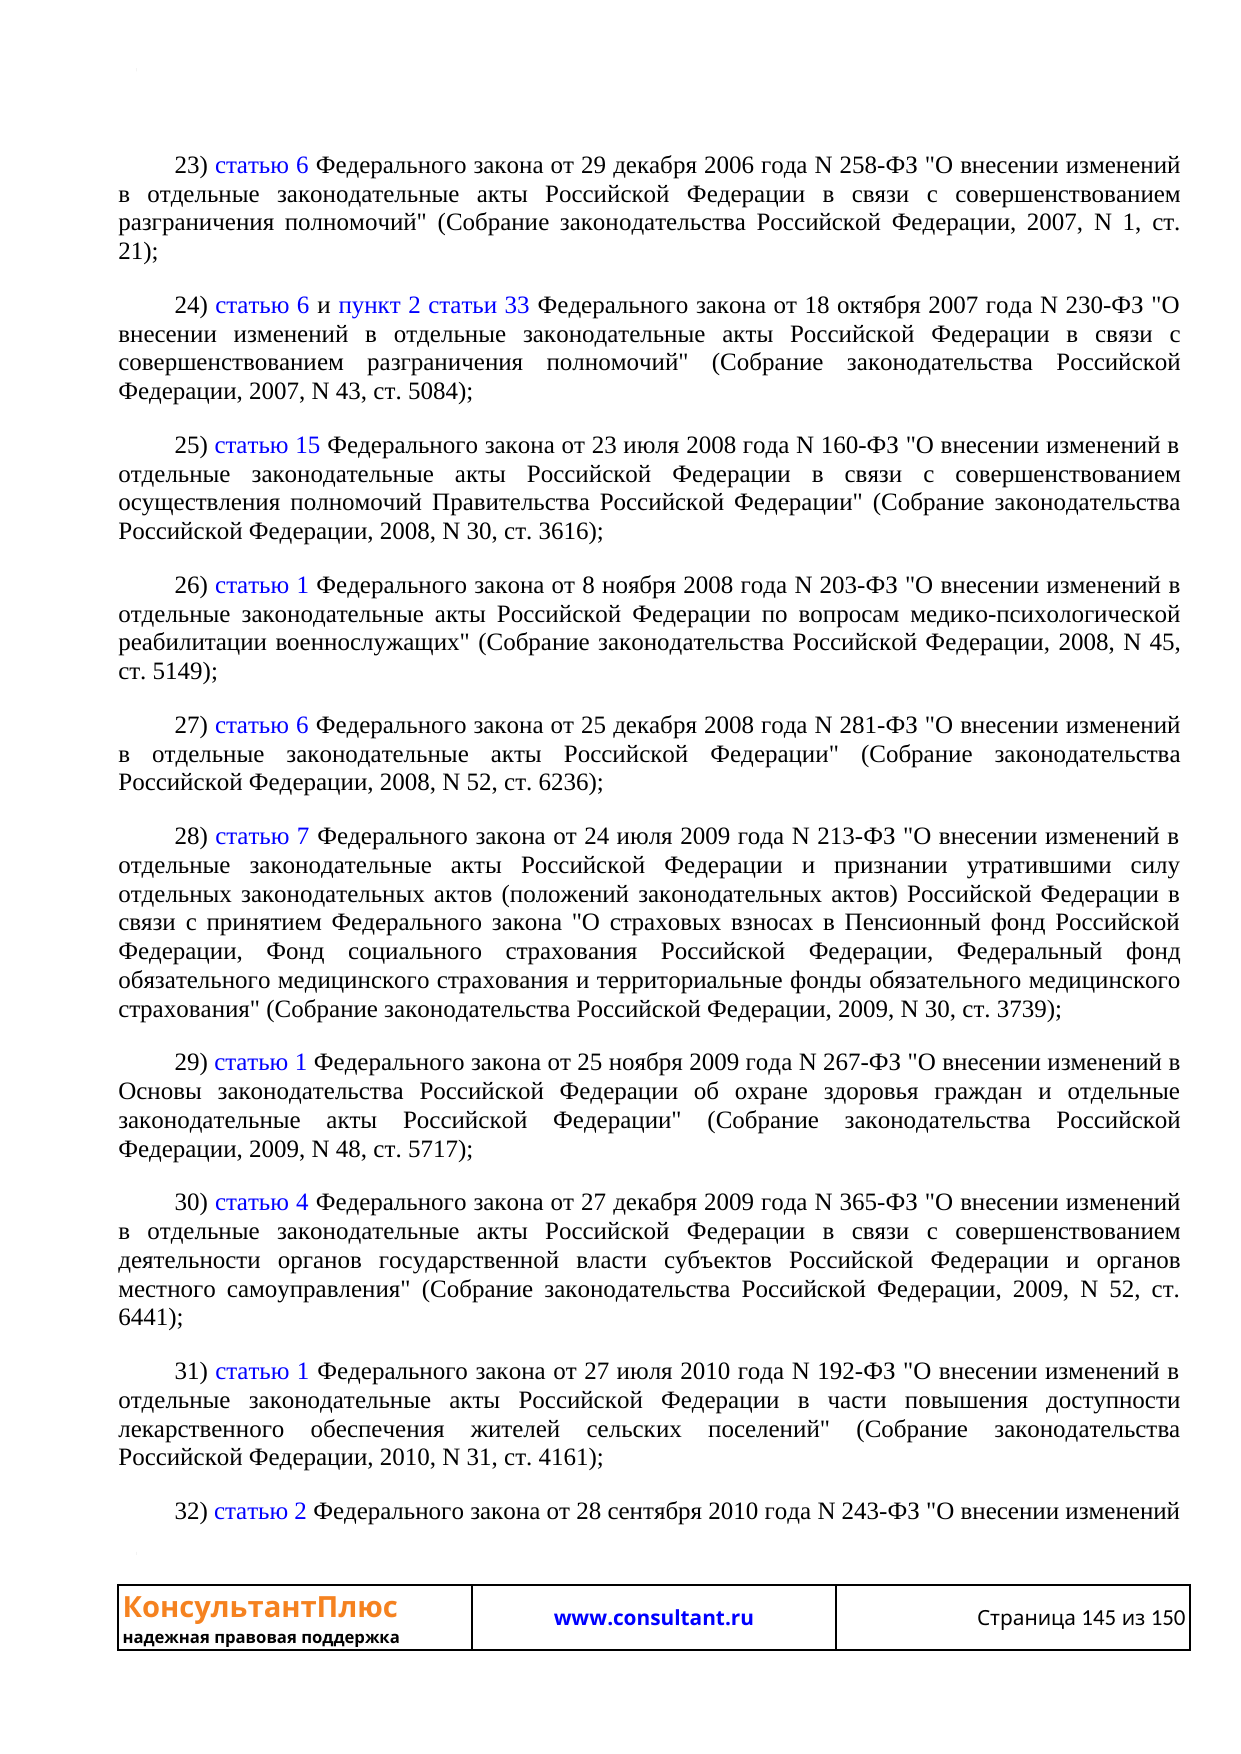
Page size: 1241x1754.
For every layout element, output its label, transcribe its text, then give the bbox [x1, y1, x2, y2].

text 26) статью 1 Федерального закона от 8 ноября 2008 года N 203-ФЗ "О внесении изменений в отдельные законодательные акты Российской Федерации по вопросам медико-психологической реабилитации военнослужащих" (Собрание законодательства Российской Федерации, 2008, N 45, ст. 5149); [118, 570, 1181, 685]
text 28) статью 7 Федерального закона от 24 июля 2009 года N 213-ФЗ "О внесении изменений в отдельные законодательные акты Российской Федерации и признании утратившими силу отдельных законодательных актов (положений законодательных актов) Российской Федерации в связи с принятием Федерального закона "О страховых взносах в Пенсионный фонд Российской Федерации, Фонд социального страхования Российской Федерации, Федеральный фонд обязательного медицинского страхования и территориальные фонды обязательного медицинского страхования" (Собрание законодательства Российской Федерации, 2009, N 30, ст. 3739); [118, 821, 1181, 1022]
text 27) статью 6 Федерального закона от 25 декабря 2008 года N 281-ФЗ "О внесении изменений в отдельные законодательные акты Российской Федерации" (Собрание законодательства Российской Федерации, 2008, N 52, ст. 6236); [118, 710, 1181, 796]
text 23) статью 6 Федерального закона от 29 декабря 2006 года N 258-ФЗ "О внесении изменений в отдельные законодательные акты Российской Федерации в связи с совершенствованием разграничения полномочий" (Собрание законодательства Российской Федерации, 2007, N 1, ст. 21); [118, 150, 1181, 265]
text 29) статью 1 Федерального закона от 25 ноября 2009 года N 267-ФЗ "О внесении изменений в Основы законодательства Российской Федерации об охране здоровья граждан и отдельные законодательные акты Российской Федерации" (Собрание законодательства Российской Федерации, 2009, N 48, ст. 5717); [118, 1047, 1181, 1162]
text 30) статью 4 Федерального закона от 27 декабря 2009 года N 365-ФЗ "О внесении изменений в отдельные законодательные акты Российской Федерации в связи с совершенствованием деятельности органов государственной власти субъектов Российской Федерации и органов местного самоуправления" (Собрание законодательства Российской Федерации, 2009, N 52, ст. 6441); [118, 1187, 1181, 1331]
text 25) статью 15 Федерального закона от 23 июля 2008 года N 160-ФЗ "О внесении изменений в отдельные законодательные акты Российской Федерации в связи с совершенствованием осуществления полномочий Правительства Российской Федерации" (Собрание законодательства Российской Федерации, 2008, N 30, ст. 3616); [118, 430, 1181, 545]
text 24) статью 6 и пункт 2 статьи 33 Федерального закона от 18 октября 2007 года N 230-ФЗ "О внесении изменений в отдельные законодательные акты Российской Федерации в связи с совершенствованием разграничения полномочий" (Собрание законодательства Российской Федерации, 2007, N 43, ст. 5084); [118, 290, 1181, 405]
text 32) статью 2 Федерального закона от 28 сентября 2010 года N 243-ФЗ "О внесении изменений [118, 1496, 1181, 1525]
text 31) статью 1 Федерального закона от 27 июля 2010 года N 192-ФЗ "О внесении изменений в отдельные законодательные акты Российской Федерации в части повышения доступности лекарственного обеспечения жителей сельских поселений" (Собрание законодательства Российской Федерации, 2010, N 31, ст. 4161); [118, 1356, 1181, 1471]
